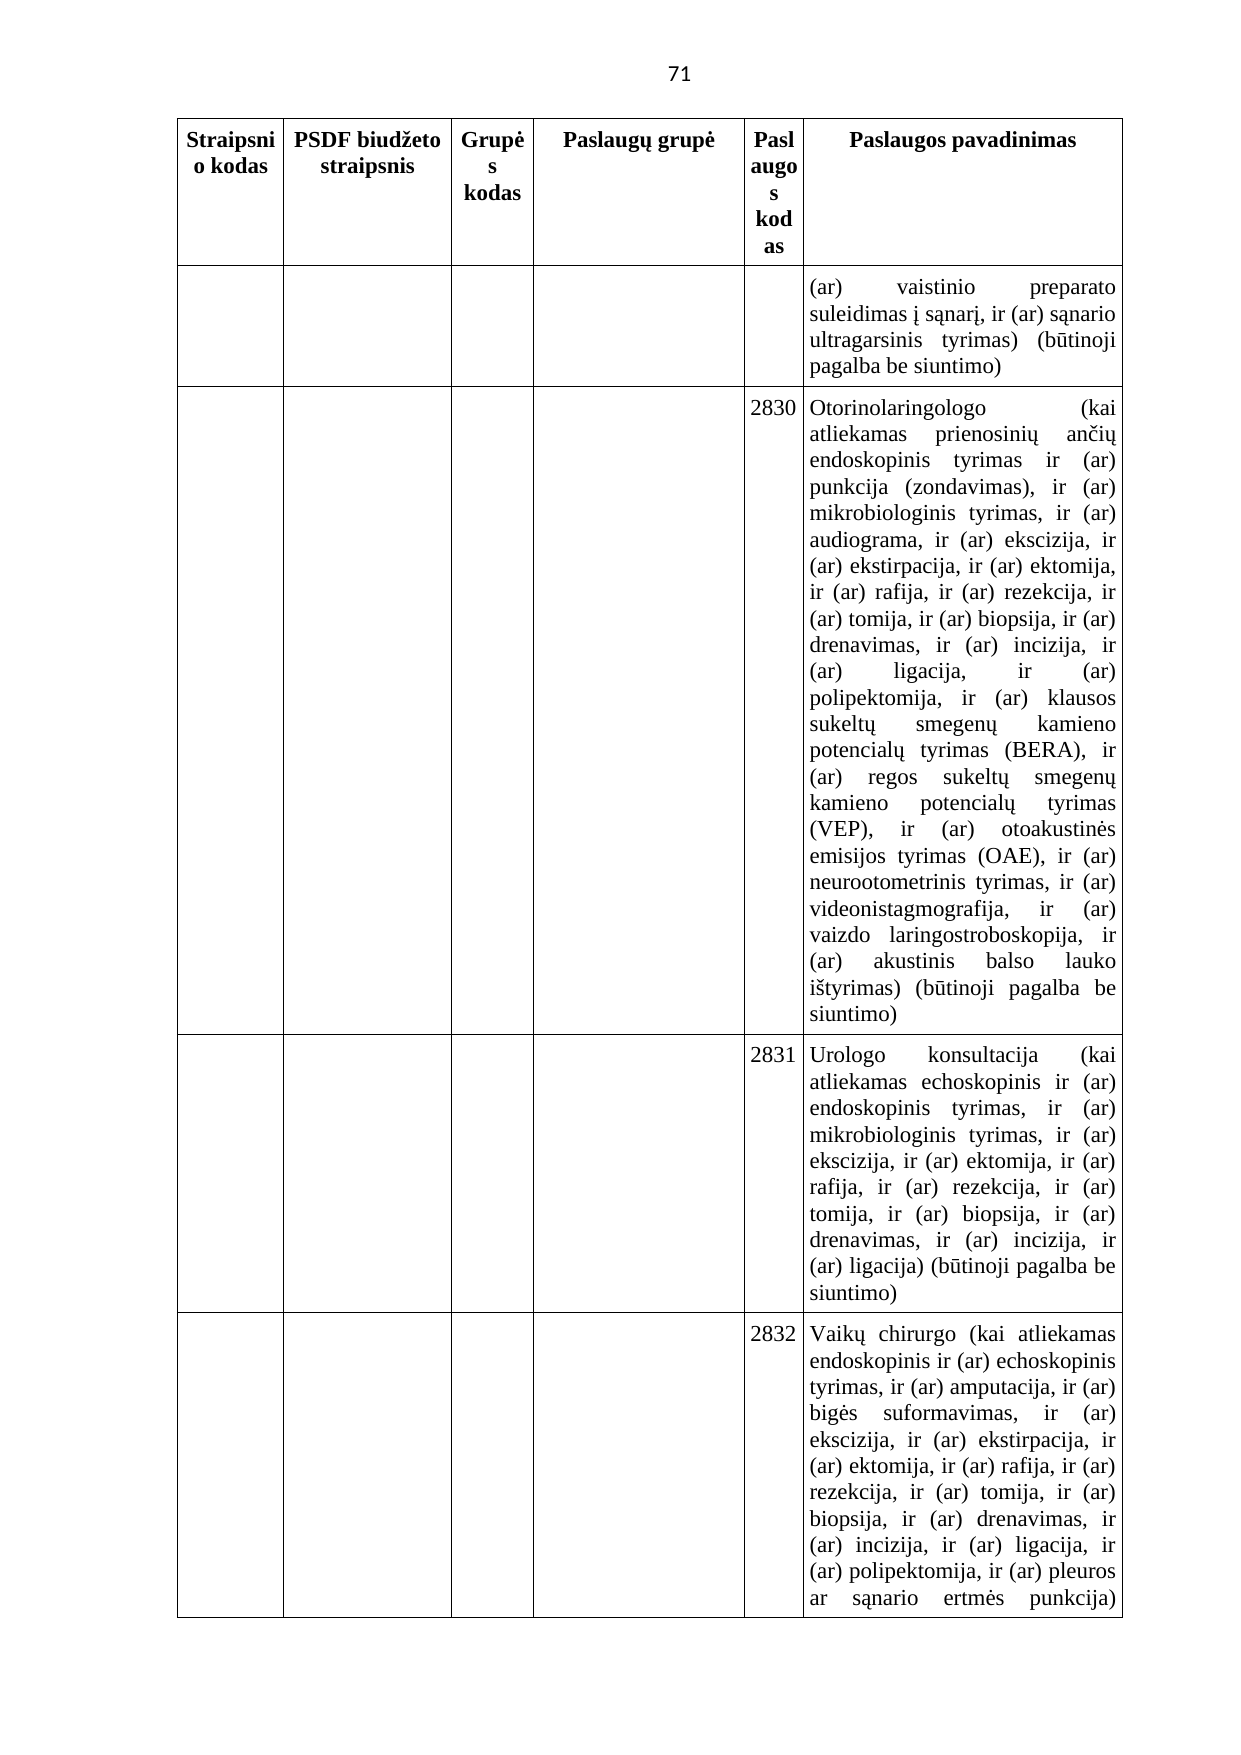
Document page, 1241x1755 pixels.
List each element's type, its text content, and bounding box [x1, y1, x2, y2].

table_cell [178, 1035, 283, 1312]
table_header PSDF biudžeto straipsnis [284, 119, 451, 265]
table_cell 2830 [745, 387, 803, 1033]
table_cell [452, 266, 533, 386]
table_cell Otorinolaringologo (kai atliekamas prienosinių ančių endoskopinis tyrimas ir (ar) punkcija (zondavimas), ir (ar) mikrobiologinis tyrimas, ir (ar) audiograma, ir (ar) ekscizija, ir (ar) ekstirpacija, ir (ar) ektomija, ir (ar) rafija, ir (ar) rezekcija, ir (ar) tomija, ir (ar) biopsija, ir (ar) drenavimas, ir (ar) incizija, ir (ar) ligacija, ir (ar) polipektomija, ir (ar) klausos sukeltų smegenų kamieno potencialų tyrimas (BERA), ir (ar) regos sukeltų smegenų kamieno potencialų tyrimas (VEP), ir (ar) otoakustinės emisijos tyrimas (OAE), ir (ar) neurootometrinis tyrimas, ir (ar) videonistagmografija, ir (ar) vaizdo laringostroboskopija, ir (ar) akustinis balso lauko ištyrimas) (būtinoji pagalba be siuntimo) [804, 387, 1122, 1033]
table_header Paslaugos pavadinimas [804, 119, 1122, 265]
table_cell 2831 [745, 1035, 803, 1312]
table_header Straipsnio kodas [178, 119, 283, 265]
table_cell (ar) vaistinio preparato suleidimas į sąnarį, ir (ar) sąnario ultragarsinis tyrimas) (būtinoji pagalba be siuntimo) [804, 266, 1122, 386]
table_cell [534, 266, 744, 386]
table_cell 2832 [745, 1313, 803, 1617]
table_cell [452, 387, 533, 1033]
table_cell [452, 1313, 533, 1617]
table_header Grupės kodas [452, 119, 533, 265]
table_cell Vaikų chirurgo (kai atliekamas endoskopinis ir (ar) echoskopinis tyrimas, ir (ar) amputacija, ir (ar) bigės suformavimas, ir (ar) ekscizija, ir (ar) ekstirpacija, ir (ar) ektomija, ir (ar) rafija, ir (ar) rezekcija, ir (ar) tomija, ir (ar) biopsija, ir (ar) drenavimas, ir (ar) incizija, ir (ar) ligacija, ir (ar) polipektomija, ir (ar) pleuros ar sąnario ertmės punkcija) [804, 1313, 1122, 1617]
table_cell [284, 387, 451, 1033]
table_cell [178, 266, 283, 386]
table_cell [178, 387, 283, 1033]
table_cell [745, 266, 803, 386]
table_cell [534, 1313, 744, 1617]
table_cell [284, 1313, 451, 1617]
table_cell [452, 1035, 533, 1312]
table_cell [284, 266, 451, 386]
table_cell [534, 387, 744, 1033]
table_cell Urologo konsultacija (kai atliekamas echoskopinis ir (ar) endoskopinis tyrimas, ir (ar) mikrobiologinis tyrimas, ir (ar) ekscizija, ir (ar) ektomija, ir (ar) rafija, ir (ar) rezekcija, ir (ar) tomija, ir (ar) biopsija, ir (ar) drenavimas, ir (ar) incizija, ir (ar) ligacija) (būtinoji pagalba be siuntimo) [804, 1035, 1122, 1312]
table_cell [178, 1313, 283, 1617]
table_header Paslaugos kodas [745, 119, 803, 265]
table_cell [534, 1035, 744, 1312]
table_header Paslaugų grupė [534, 119, 744, 265]
table_cell [284, 1035, 451, 1312]
